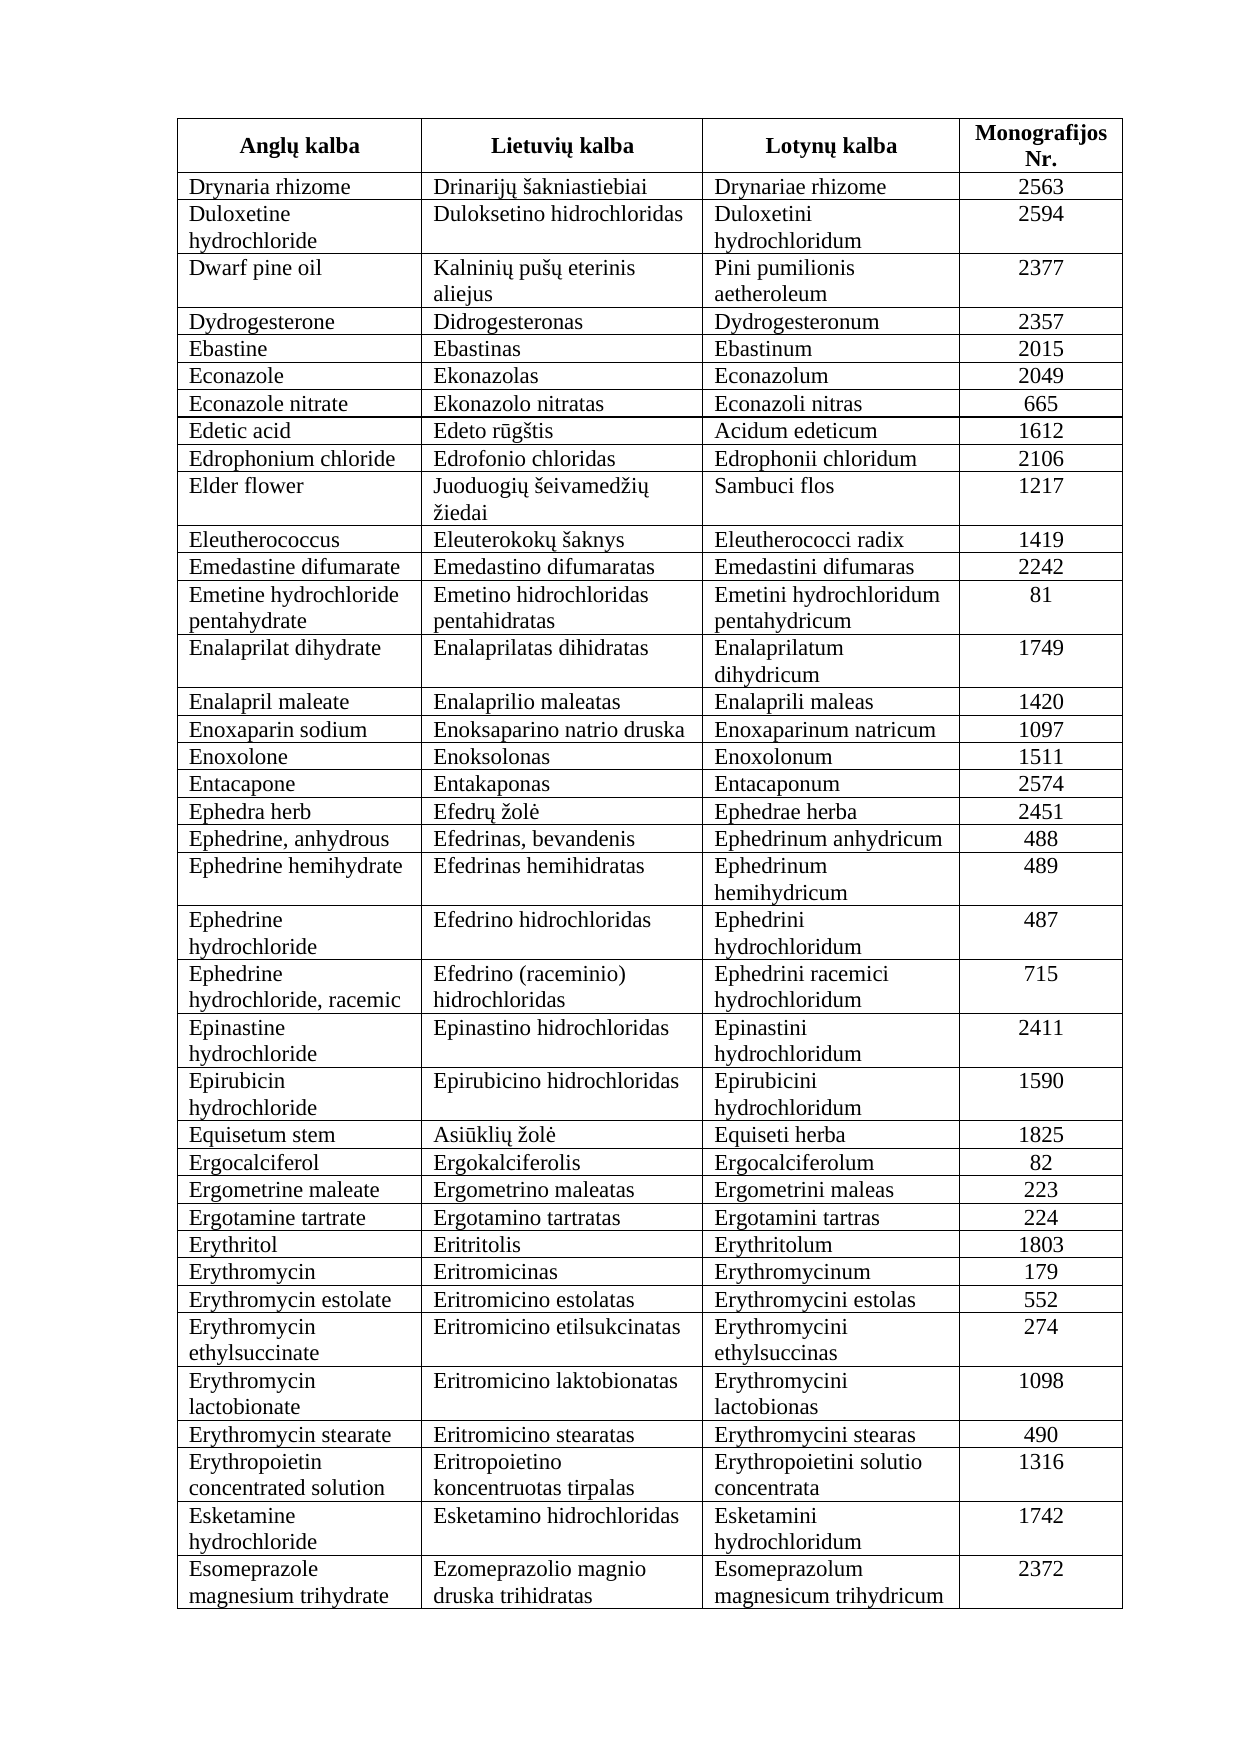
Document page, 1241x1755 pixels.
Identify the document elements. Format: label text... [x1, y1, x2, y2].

table_cell Ephedrine, anhydrous [178, 825, 421, 852]
table_cell 2574 [960, 770, 1122, 797]
table_cell Emedastine difumarate [178, 553, 421, 580]
table_cell Ephedrine hemihydrate [178, 853, 421, 905]
table_cell Enoxaparinum natricum [703, 716, 959, 742]
table_cell 552 [960, 1286, 1122, 1312]
table_cell 1803 [960, 1231, 1122, 1257]
table_cell 179 [960, 1258, 1122, 1285]
table_cell 81 [960, 581, 1122, 633]
table_cell 82 [960, 1149, 1122, 1175]
table_cell Erythromycini estolas [703, 1286, 959, 1312]
table_cell 2357 [960, 308, 1122, 334]
table_cell 1419 [960, 526, 1122, 552]
table_cell Ergometrino maleatas [422, 1176, 702, 1202]
table_cell Erythromycin estolate [178, 1286, 421, 1312]
table_cell Erythritol [178, 1231, 421, 1257]
table_header Anglų kalba [178, 119, 421, 172]
table_cell Econazole nitrate [178, 390, 421, 416]
table_cell Ebastinas [422, 335, 702, 362]
table_cell Eritritolis [422, 1231, 702, 1257]
table_cell Eritropoietino koncentruotas tirpalas [422, 1448, 702, 1501]
table_cell Equiseti herba [703, 1121, 959, 1148]
table_cell 274 [960, 1313, 1122, 1366]
table_cell 2372 [960, 1556, 1122, 1608]
table_cell Efedrinas hemihidratas [422, 853, 702, 905]
table_cell Epirubicin hydrochloride [178, 1068, 421, 1120]
table_cell Erythromycini stearas [703, 1421, 959, 1447]
table_cell Ephedrinum anhydricum [703, 825, 959, 852]
table_cell 1217 [960, 472, 1122, 525]
table_cell Edrophonii chloridum [703, 445, 959, 471]
table_header Monografijos Nr. [960, 119, 1122, 172]
table_cell Didrogesteronas [422, 308, 702, 334]
table_cell Ephedrine hydrochloride, racemic [178, 960, 421, 1013]
table_cell Enalaprilio maleatas [422, 688, 702, 714]
table_header Lotynų kalba [703, 119, 959, 172]
table_cell Eritromicino etilsukcinatas [422, 1313, 702, 1366]
table_cell 1511 [960, 743, 1122, 769]
table_cell Ergokalciferolis [422, 1149, 702, 1175]
table_cell Esketamine hydrochloride [178, 1502, 421, 1554]
table_cell Ephedrine hydrochloride [178, 906, 421, 959]
table_cell Enoxaparin sodium [178, 716, 421, 742]
table_cell Erythromycini lactobionas [703, 1367, 959, 1419]
table_cell 2377 [960, 254, 1122, 307]
table_cell Ekonazolo nitratas [422, 390, 702, 416]
table_cell Elder flower [178, 472, 421, 525]
table_cell Erythromycin lactobionate [178, 1367, 421, 1419]
table_cell 490 [960, 1421, 1122, 1447]
table_cell Emetino hidrochloridas pentahidratas [422, 581, 702, 633]
table_cell Eleuterokokų šaknys [422, 526, 702, 552]
table_cell Ergotamino tartratas [422, 1204, 702, 1230]
table_cell Drinarijų šakniastiebiai [422, 173, 702, 199]
table_cell Enoxolonum [703, 743, 959, 769]
table_cell Eritromicino stearatas [422, 1421, 702, 1447]
table_cell Emedastini difumaras [703, 553, 959, 580]
table_cell 2594 [960, 200, 1122, 253]
table_cell Enoksolonas [422, 743, 702, 769]
table_cell Kalninių pušų eterinis aliejus [422, 254, 702, 307]
table_cell 1097 [960, 716, 1122, 742]
table_cell Emetini hydrochloridum pentahydricum [703, 581, 959, 633]
table_cell Ergometrini maleas [703, 1176, 959, 1202]
table_cell Ekonazolas [422, 363, 702, 389]
table_cell Efedrino (raceminio) hidrochloridas [422, 960, 702, 1013]
table_cell Drynaria rhizome [178, 173, 421, 199]
table_cell Efedrino hidrochloridas [422, 906, 702, 959]
table_cell Epinastini hydrochloridum [703, 1014, 959, 1067]
table_cell Enalaprili maleas [703, 688, 959, 714]
table_cell Sambuci flos [703, 472, 959, 525]
table_cell Epirubicini hydrochloridum [703, 1068, 959, 1120]
table_cell Dwarf pine oil [178, 254, 421, 307]
table_cell Duloxetine hydrochloride [178, 200, 421, 253]
table_cell 489 [960, 853, 1122, 905]
table_cell 224 [960, 1204, 1122, 1230]
table_cell 2411 [960, 1014, 1122, 1067]
table_cell Ephedrinum hemihydricum [703, 853, 959, 905]
table_cell Ergocalciferol [178, 1149, 421, 1175]
table_cell Ebastinum [703, 335, 959, 362]
table_cell Duloksetino hidrochloridas [422, 200, 702, 253]
table_cell Erythromycin stearate [178, 1421, 421, 1447]
table_cell 1098 [960, 1367, 1122, 1419]
table_cell 2106 [960, 445, 1122, 471]
table_cell Erythromycin ethylsuccinate [178, 1313, 421, 1366]
table_cell Dydrogesteronum [703, 308, 959, 334]
table_cell 1590 [960, 1068, 1122, 1120]
table_cell 1420 [960, 688, 1122, 714]
table_cell Pini pumilionis aetheroleum [703, 254, 959, 307]
table_cell Esketamini hydrochloridum [703, 1502, 959, 1554]
table_cell 715 [960, 960, 1122, 1013]
table_cell 223 [960, 1176, 1122, 1202]
table_cell Erythromycinum [703, 1258, 959, 1285]
table_cell 2049 [960, 363, 1122, 389]
table_cell Duloxetini hydrochloridum [703, 200, 959, 253]
table_cell Ephedra herb [178, 798, 421, 824]
table_cell Ergotamine tartrate [178, 1204, 421, 1230]
table_cell Acidum edeticum [703, 418, 959, 444]
table_cell Asiūklių žolė [422, 1121, 702, 1148]
table_cell Dydrogesterone [178, 308, 421, 334]
table_cell Emetine hydrochloride pentahydrate [178, 581, 421, 633]
table_cell Erythromycin [178, 1258, 421, 1285]
table_cell Eritromicinas [422, 1258, 702, 1285]
table_cell Enalaprilat dihydrate [178, 635, 421, 687]
table_cell 488 [960, 825, 1122, 852]
table_cell 1316 [960, 1448, 1122, 1501]
table_cell Eleutherococci radix [703, 526, 959, 552]
table_cell Eritromicino laktobionatas [422, 1367, 702, 1419]
table_cell 2015 [960, 335, 1122, 362]
table_cell Erythropoietini solutio concentrata [703, 1448, 959, 1501]
table_cell Ebastine [178, 335, 421, 362]
table_cell Equisetum stem [178, 1121, 421, 1148]
table_cell Juoduogių šeivamedžių žiedai [422, 472, 702, 525]
table_cell Entacapone [178, 770, 421, 797]
table_cell 2242 [960, 553, 1122, 580]
table_cell Edeto rūgštis [422, 418, 702, 444]
table_cell Drynariae rhizome [703, 173, 959, 199]
table_cell Erythritolum [703, 1231, 959, 1257]
table_cell Erythropoietin concentrated solution [178, 1448, 421, 1501]
table_cell Edetic acid [178, 418, 421, 444]
table_cell Ergocalciferolum [703, 1149, 959, 1175]
table_cell 1612 [960, 418, 1122, 444]
table_cell Eritromicino estolatas [422, 1286, 702, 1312]
table_cell Enalaprilatum dihydricum [703, 635, 959, 687]
table_cell Epinastino hidrochloridas [422, 1014, 702, 1067]
table_cell Edrophonium chloride [178, 445, 421, 471]
table_cell 1742 [960, 1502, 1122, 1554]
table_cell Enoxolone [178, 743, 421, 769]
table_cell 665 [960, 390, 1122, 416]
table_cell Ephedrini racemici hydrochloridum [703, 960, 959, 1013]
table_cell Enalapril maleate [178, 688, 421, 714]
table_cell Ergotamini tartras [703, 1204, 959, 1230]
table_cell Emedastino difumaratas [422, 553, 702, 580]
table_cell Enalaprilatas dihidratas [422, 635, 702, 687]
table_cell 1749 [960, 635, 1122, 687]
table_cell Ergometrine maleate [178, 1176, 421, 1202]
table_cell 2451 [960, 798, 1122, 824]
table_cell Enoksaparino natrio druska [422, 716, 702, 742]
table_cell Erythromycini ethylsuccinas [703, 1313, 959, 1366]
table_cell Entakaponas [422, 770, 702, 797]
table_cell Econazoli nitras [703, 390, 959, 416]
table_cell Eleutherococcus [178, 526, 421, 552]
table_cell Entacaponum [703, 770, 959, 797]
table_cell Esketamino hidrochloridas [422, 1502, 702, 1554]
table_cell Ephedrae herba [703, 798, 959, 824]
table_cell Ezomeprazolio magnio druska trihidratas [422, 1556, 702, 1608]
table_cell Epirubicino hidrochloridas [422, 1068, 702, 1120]
table_cell 487 [960, 906, 1122, 959]
table_cell Econazolum [703, 363, 959, 389]
table_cell Epinastine hydrochloride [178, 1014, 421, 1067]
table_cell Efedrinas, bevandenis [422, 825, 702, 852]
table_cell Edrofonio chloridas [422, 445, 702, 471]
table_cell 2563 [960, 173, 1122, 199]
table_header Lietuvių kalba [422, 119, 702, 172]
table_cell Esomeprazole magnesium trihydrate [178, 1556, 421, 1608]
table_cell Efedrų žolė [422, 798, 702, 824]
table_cell Ephedrini hydrochloridum [703, 906, 959, 959]
table_cell 1825 [960, 1121, 1122, 1148]
table_cell Esomeprazolum magnesicum trihydricum [703, 1556, 959, 1608]
table_cell Econazole [178, 363, 421, 389]
